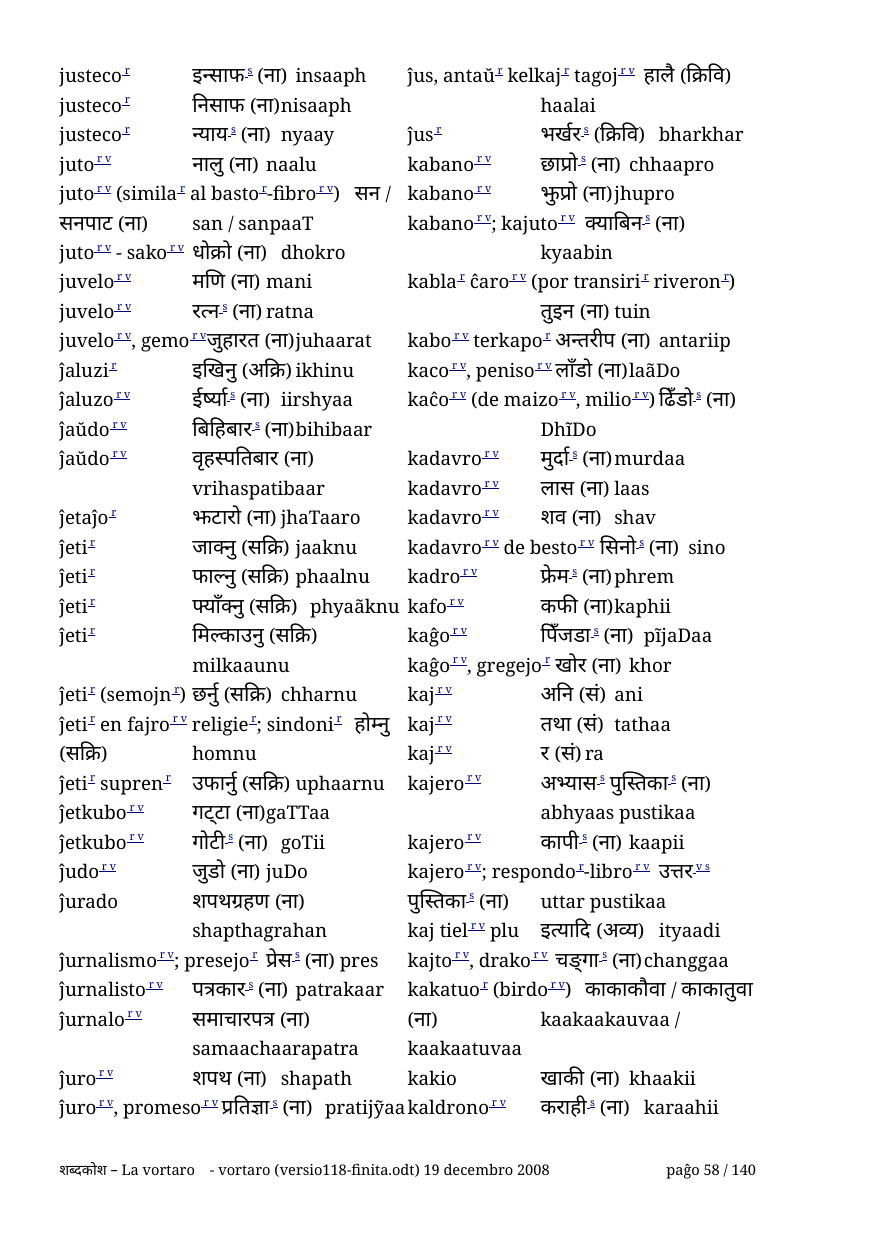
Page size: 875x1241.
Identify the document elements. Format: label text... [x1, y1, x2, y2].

text kaĝo r v पिँजडा s (ना) pĩjaDaa [407, 619, 756, 649]
text kaĝo r v, gregejo r खोर (ना) khor [407, 649, 756, 678]
text kaj r v र (सं) ra [407, 737, 756, 767]
text kaco r v, peniso r v लाँडो (ना) laãDo [407, 354, 756, 383]
text kakatuo r (birdo r v) काकाकौवा / काकातुवा (ना) kaakaakauvaa / kaakaatuvaa [407, 973, 756, 1061]
text juto r v नालु (ना) naalu [59, 147, 407, 177]
text ĵuro r v शपथ (ना) shapath [59, 1061, 407, 1091]
text ĵeti r फ्याँक्नु (सक्रि) phyaãknu [59, 590, 407, 619]
text kadavro r v de besto r v सिनो s (ना) sino [407, 531, 756, 560]
text ĵurado शपथग्रहण (ना) shapthagrahan [59, 884, 407, 943]
text ĵeti r supren r उफार्नु (सक्रि) uphaarnu [59, 767, 407, 796]
text kafo r v कफी (ना) kaphii [407, 590, 756, 619]
text ĵetaĵo r झटारो (ना) jhaTaaro [59, 501, 407, 531]
text ĵus, antaŭ r kelkaj r tagoj r v हालै (क्रिवि) haalai [407, 59, 756, 118]
text kabo r v terkapo r अन्तरीप (ना) antariip [407, 324, 756, 354]
text ĵaŭdo r v वृहस्पतिबार (ना) vrihaspatibaar [59, 442, 407, 501]
text ĵaŭdo r v बिहिबार s (ना) bihibaar [59, 413, 407, 442]
text kadavro r v शव (ना) shav [407, 501, 756, 531]
text kaj r v अनि (सं) ani [407, 678, 756, 708]
text kabano r v; kajuto r v क्याबिन s (ना) kyaabin [407, 206, 756, 265]
text ĵurnalo r v समाचारपत्र (ना) samaachaarapatra [59, 1002, 407, 1061]
text kaj r v तथा (सं) tathaa [407, 708, 756, 737]
text kadro r v फ्रेम s (ना) phrem [407, 560, 756, 590]
text juto r v (simila r al basto r-fibro r v) सन / सनपाट (ना) san / sanpaaT [59, 177, 407, 236]
text kabla r ĉaro r v (por transiri r riveron r) तुइन (ना) tuin [407, 265, 756, 324]
text juto r v - sako r v धोक्रो (ना) dhokro [59, 236, 407, 265]
text ĵaluzi r इखिनु (अक्रि) ikhinu [59, 354, 407, 383]
text kajero r v कापी s (ना) kaapii [407, 826, 756, 855]
text juvelo r v, gemo r v जुहारत (ना) juhaarat [59, 324, 407, 354]
text justeco r इन्साफ s (ना) insaaph [59, 59, 407, 88]
text ĵeti r en fajro r v religie r; sindoni r होम्नु (सक्रि) homnu [59, 708, 407, 767]
text ĵurnalisto r v पत्रकार s (ना) patrakaar [59, 973, 407, 1002]
text ĵaluzo r v ईर्ष्या s (ना) iirshyaa [59, 383, 407, 413]
text juvelo r v मणि (ना) mani [59, 265, 407, 295]
text ĵetkubo r v गट्टा (ना) gaTTaa [59, 796, 407, 826]
text kadavro r v लास (ना) laas [407, 472, 756, 501]
text ĵurnalismo r v; presejo r प्रेस s (ना) pres [59, 943, 407, 973]
text kakio खाकी (ना) khaakii [407, 1061, 756, 1091]
text kabano r v छाप्रो s (ना) chhaapro [407, 147, 756, 177]
text kabano r v झुप्रो (ना) jhupro [407, 177, 756, 206]
text ĵetkubo r v गोटी s (ना) goTii [59, 826, 407, 855]
text ĵuro r v, promeso r v प्रतिज्ञा s (ना) pratijỹaa [59, 1091, 407, 1120]
text kaldrono r v कराही s (ना) karaahii [407, 1091, 756, 1120]
text justeco r निसाफ (ना) nisaaph [59, 88, 407, 118]
text ĵeti r जाक्नु (सक्रि) jaaknu [59, 531, 407, 560]
text kadavro r v मुर्दा s (ना) murdaa [407, 442, 756, 472]
text ĵus r भर्खर s (क्रिवि) bharkhar [407, 118, 756, 147]
text ĵeti r फाल्नु (सक्रि) phaalnu [59, 560, 407, 590]
text ĵeti r (semojn r) छर्नु (सक्रि) chharnu [59, 678, 407, 708]
text ĵudo r v जुडो (ना) juDo [59, 855, 407, 884]
text kajero r v अभ्यास s पुस्तिका s (ना) abhyaas pustikaa [407, 767, 756, 826]
text kajto r v, drako r v चङ्गा s (ना) changgaa [407, 943, 756, 973]
text juvelo r v रत्‍न s (ना) ratna [59, 295, 407, 324]
text kaĉo r v (de maizo r v, milio r v) ढिँडो s (ना) DhĩDo [407, 383, 756, 442]
text ĵeti r मिल्काउनु (सक्रि) milkaaunu [59, 619, 407, 678]
text kajero r v; respondo r-libro r v उत्तर v s पुस्तिका s (ना) uttar pustikaa [407, 855, 756, 914]
text justeco r न्याय s (ना) nyaay [59, 118, 407, 147]
text kaj tiel r v plu इत्यादि (अव्य) ityaadi [407, 914, 756, 943]
